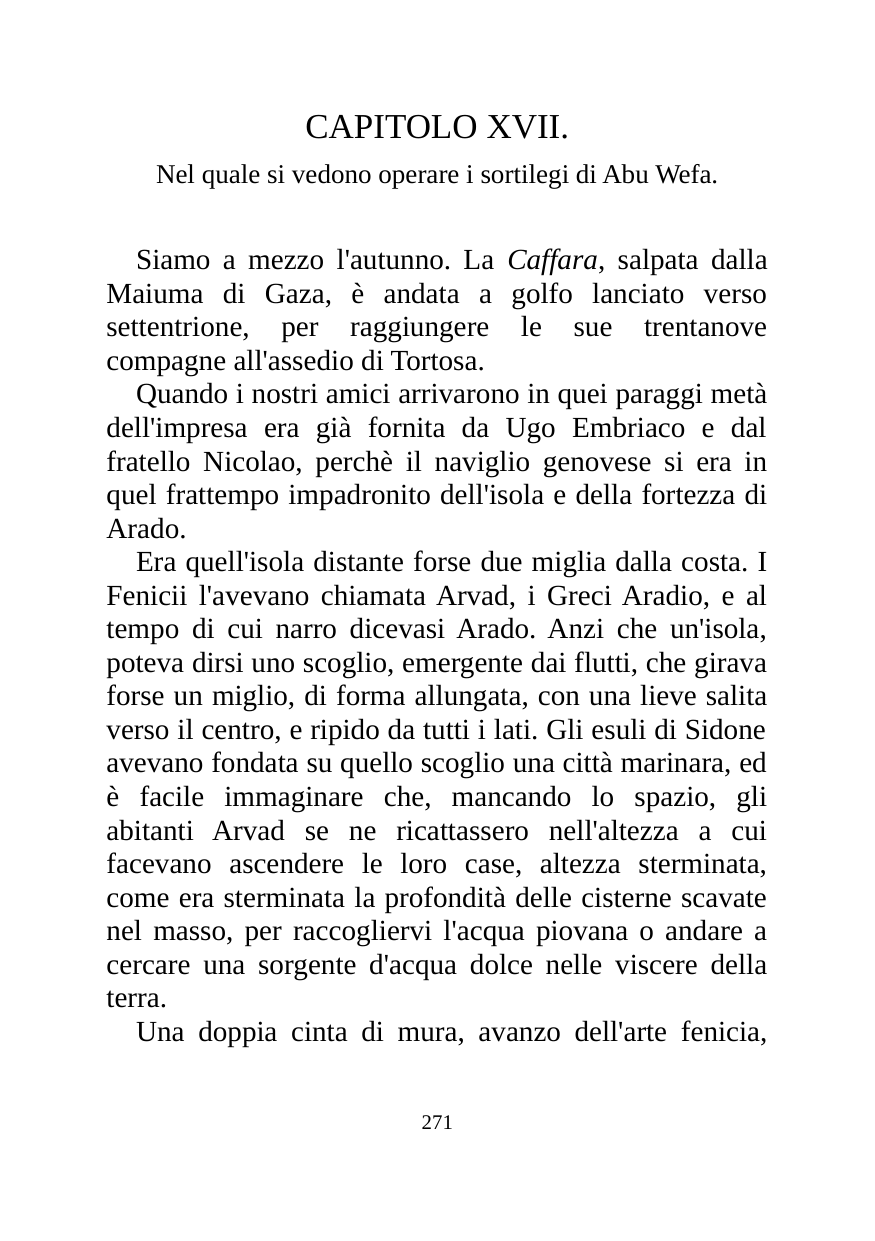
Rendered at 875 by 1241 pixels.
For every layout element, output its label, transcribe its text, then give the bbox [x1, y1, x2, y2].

text Quando i nostri amici arrivarono in quei paraggi metà dell'impresa era già fornita da Ugo Embriaco e dal fratello Nicolao, perchè il naviglio genovese si era in quel frattempo impadronito dell'isola e della fortezza di Arado. [106, 377, 768, 544]
text Una doppia cinta di mura, avanzo dell'arte fenicia, [106, 1014, 768, 1047]
text Siamo a mezzo l'autunno. La Caffara, salpata dalla Maiuma di Gaza, è andata a golfo lanciato verso settentrione, per raggiungere le sue trentanove compagne all'assedio di Tortosa. [106, 242, 768, 377]
subtitle Capitolo XVII. [106, 106, 768, 146]
subtitle Nel quale si vedono operare i sortilegi di Abu Wefa. [106, 158, 768, 189]
text Era quell'isola distante forse due miglia dalla costa. I Fenicii l'avevano chiamata Arvad, i Greci Aradio, e al tempo di cui narro dicevasi Arado. Anzi che un'isola, poteva dirsi uno scoglio, emergente dai flutti, che girava forse un miglio, di forma allungata, con una lieve salita verso il centro, e ripido da tutti i lati. Gli esuli di Sidone avevano fondata su quello scoglio una città marinara, ed è facile immaginare che, mancando lo spazio, gli abitanti Arvad se ne ricattassero nell'altezza a cui facevano ascendere le loro case, altezza sterminata, come era sterminata la profondità delle cisterne scavate nel masso, per raccogliervi l'acqua piovana o andare a cercare una sorgente d'acqua dolce nelle viscere della terra. [106, 544, 768, 1014]
